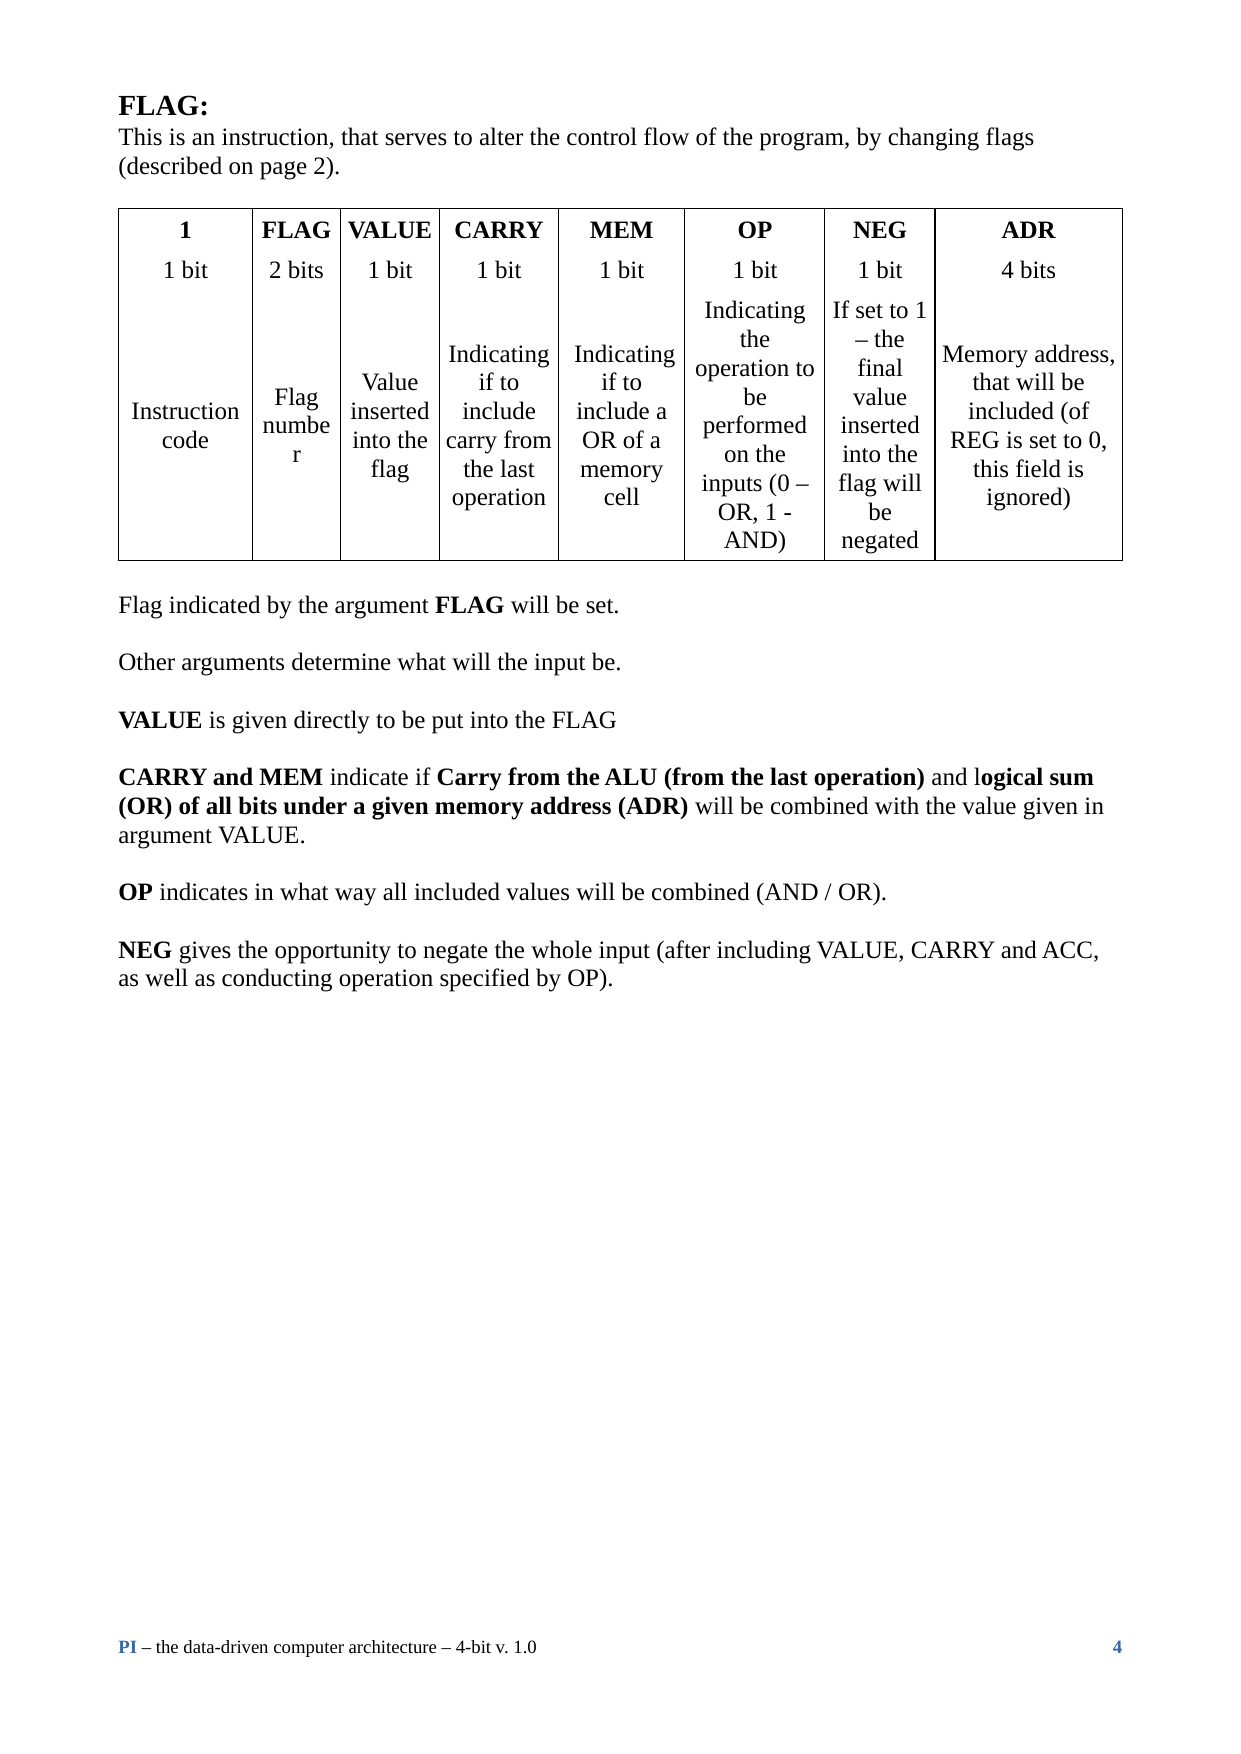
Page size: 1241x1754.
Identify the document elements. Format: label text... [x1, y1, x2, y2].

table_cell Indicating if to include carry from the last operation [440, 290, 558, 560]
table_cell 1 bit [685, 250, 824, 290]
table_cell Flag number [253, 290, 340, 560]
text Other arguments determine what will the input be. [118, 647, 1122, 676]
table_cell If set to 1 – the final value inserted into the flag will be negated [825, 290, 934, 560]
text FLAG: [118, 88, 1122, 122]
table_cell 2 bits [253, 250, 340, 290]
table_cell 1 bit [119, 250, 252, 290]
table_cell Indicating if to include a OR of a memory cell [559, 290, 684, 560]
table_cell Memory address, that will be included (of REG is set to 0, this field is ignored) [936, 290, 1122, 560]
table_cell 1 bit [440, 250, 558, 290]
table_header MEM [559, 209, 684, 249]
table_cell 1 bit [559, 250, 684, 290]
table_cell 4 bits [936, 250, 1122, 290]
table_header FLAG [253, 209, 340, 249]
table_cell Value inserted into the flag [341, 290, 439, 560]
text VALUE is given directly to be put into the FLAG [118, 705, 1122, 733]
table_cell Indicating the operation to be performed on the inputs (0 – OR, 1 - AND) [685, 290, 824, 560]
table_cell Instruction code [119, 290, 252, 560]
table_header VALUE [341, 209, 439, 249]
table_cell 1 bit [825, 250, 934, 290]
table_header 1 [119, 209, 252, 249]
text NEG gives the opportunity to negate the whole input (after including VALUE, CARRY and ACC, as well as conducting operation specified by OP). [118, 935, 1122, 992]
table_header ADR [936, 209, 1122, 249]
table_header NEG [825, 209, 934, 249]
text OP indicates in what way all included values will be combined (AND / OR). [118, 877, 1122, 906]
text CARRY and MEM indicate if Carry from the ALU (from the last operation) and logical sum (OR) of all bits under a given memory address (ADR) will be combined with the value given in argument VALUE. [118, 762, 1122, 848]
text Flag indicated by the argument FLAG will be set. [118, 590, 1122, 618]
text This is an instruction, that serves to alter the control flow of the program, by changing flags (described on page 2). [118, 122, 1122, 179]
table_header CARRY [440, 209, 558, 249]
table_header OP [685, 209, 824, 249]
table_cell 1 bit [341, 250, 439, 290]
